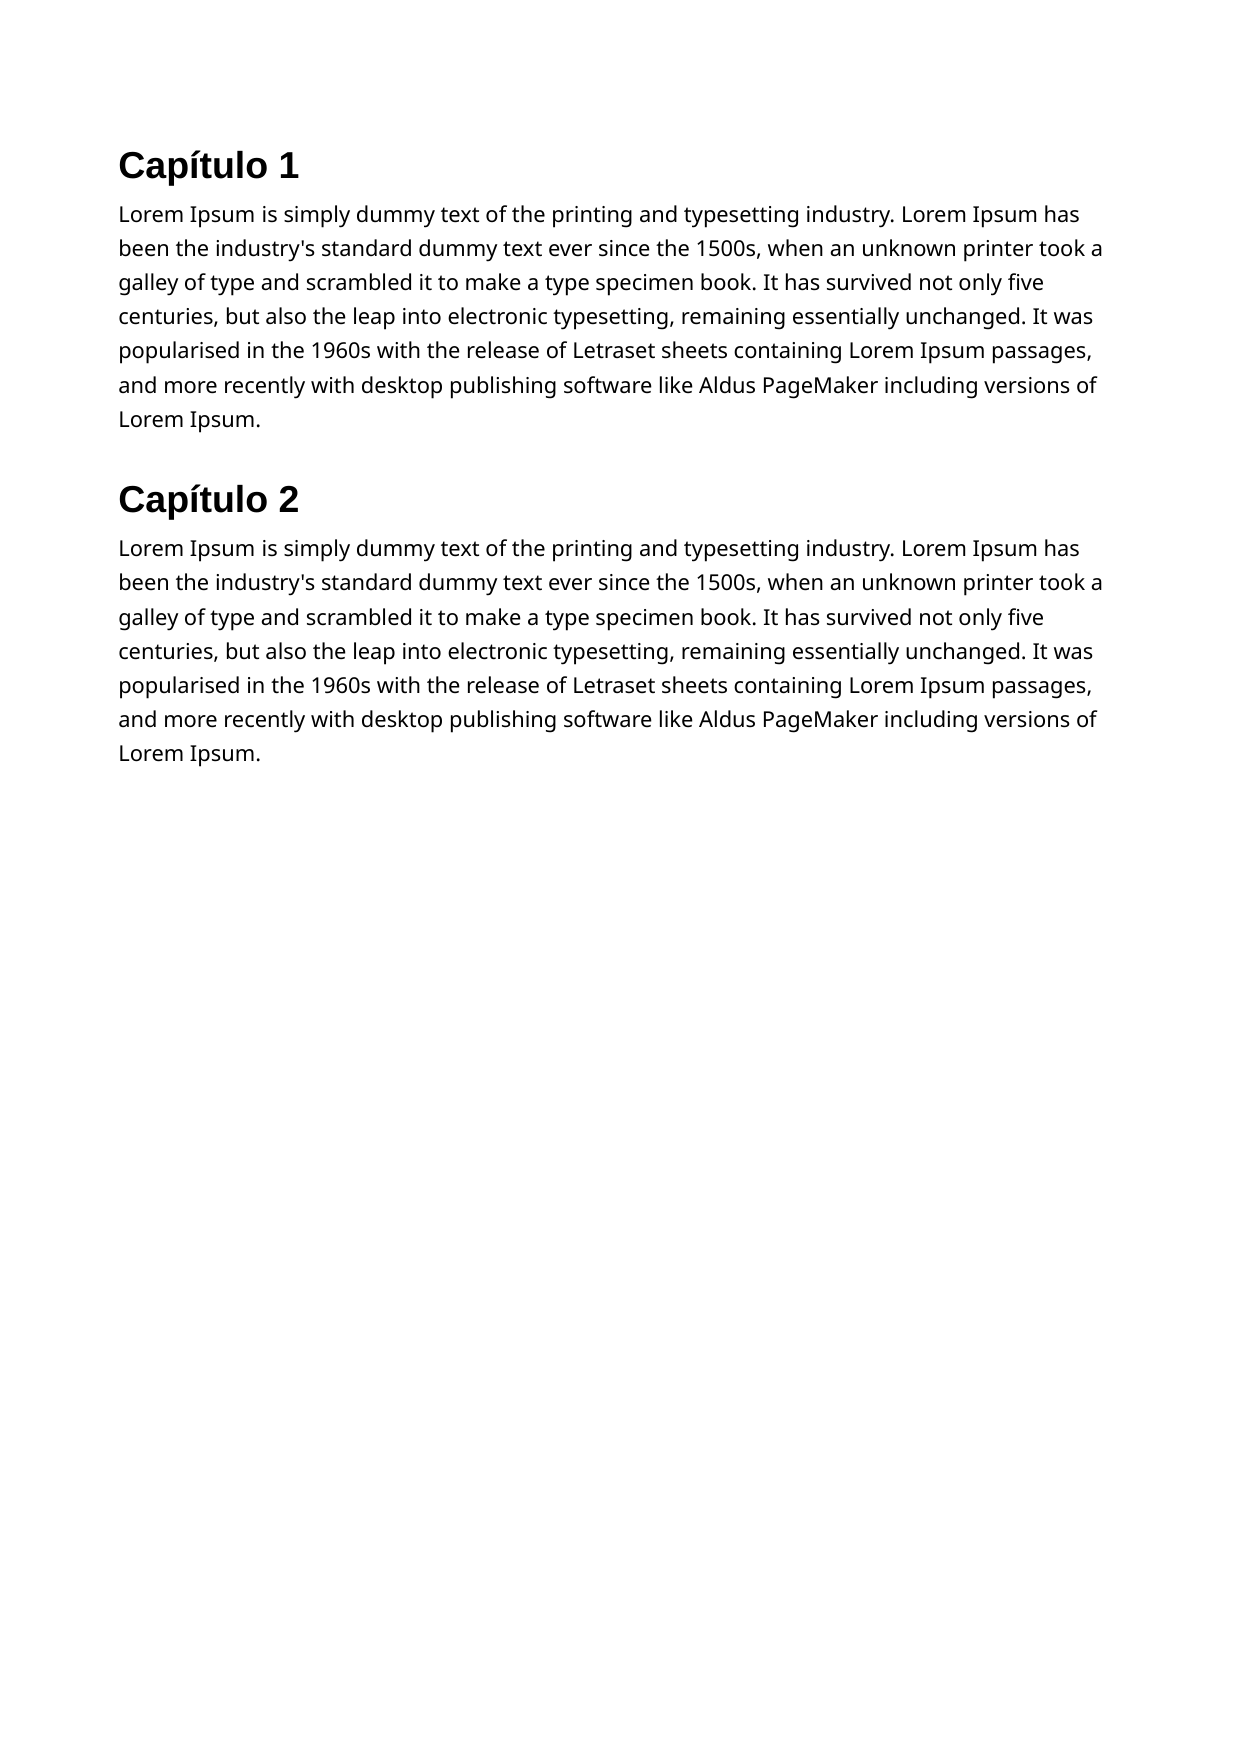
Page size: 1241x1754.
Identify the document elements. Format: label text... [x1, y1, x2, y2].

subtitle Capítulo 1 [118, 143, 1122, 186]
text Lorem Ipsum is simply dummy text of the printing and typesetting industry. Lorem Ipsum has been the industry's standard dummy text ever since the 1500s, when an unknown printer took a galley of type and scrambled it to make a type specimen book. It has survived not only five centuries, but also the leap into electronic typesetting, remaining essentially unchanged. It was popularised in the 1960s with the release of Letraset sheets containing Lorem Ipsum passages, and more recently with desktop publishing software like Aldus PageMaker including versions of Lorem Ipsum. [118, 199, 1122, 433]
text Lorem Ipsum is simply dummy text of the printing and typesetting industry. Lorem Ipsum has been the industry's standard dummy text ever since the 1500s, when an unknown printer took a galley of type and scrambled it to make a type specimen book. It has survived not only five centuries, but also the leap into electronic typesetting, remaining essentially unchanged. It was popularised in the 1960s with the release of Letraset sheets containing Lorem Ipsum passages, and more recently with desktop publishing software like Aldus PageMaker including versions of Lorem Ipsum. [118, 533, 1122, 768]
subtitle Capítulo 2 [118, 477, 1122, 521]
